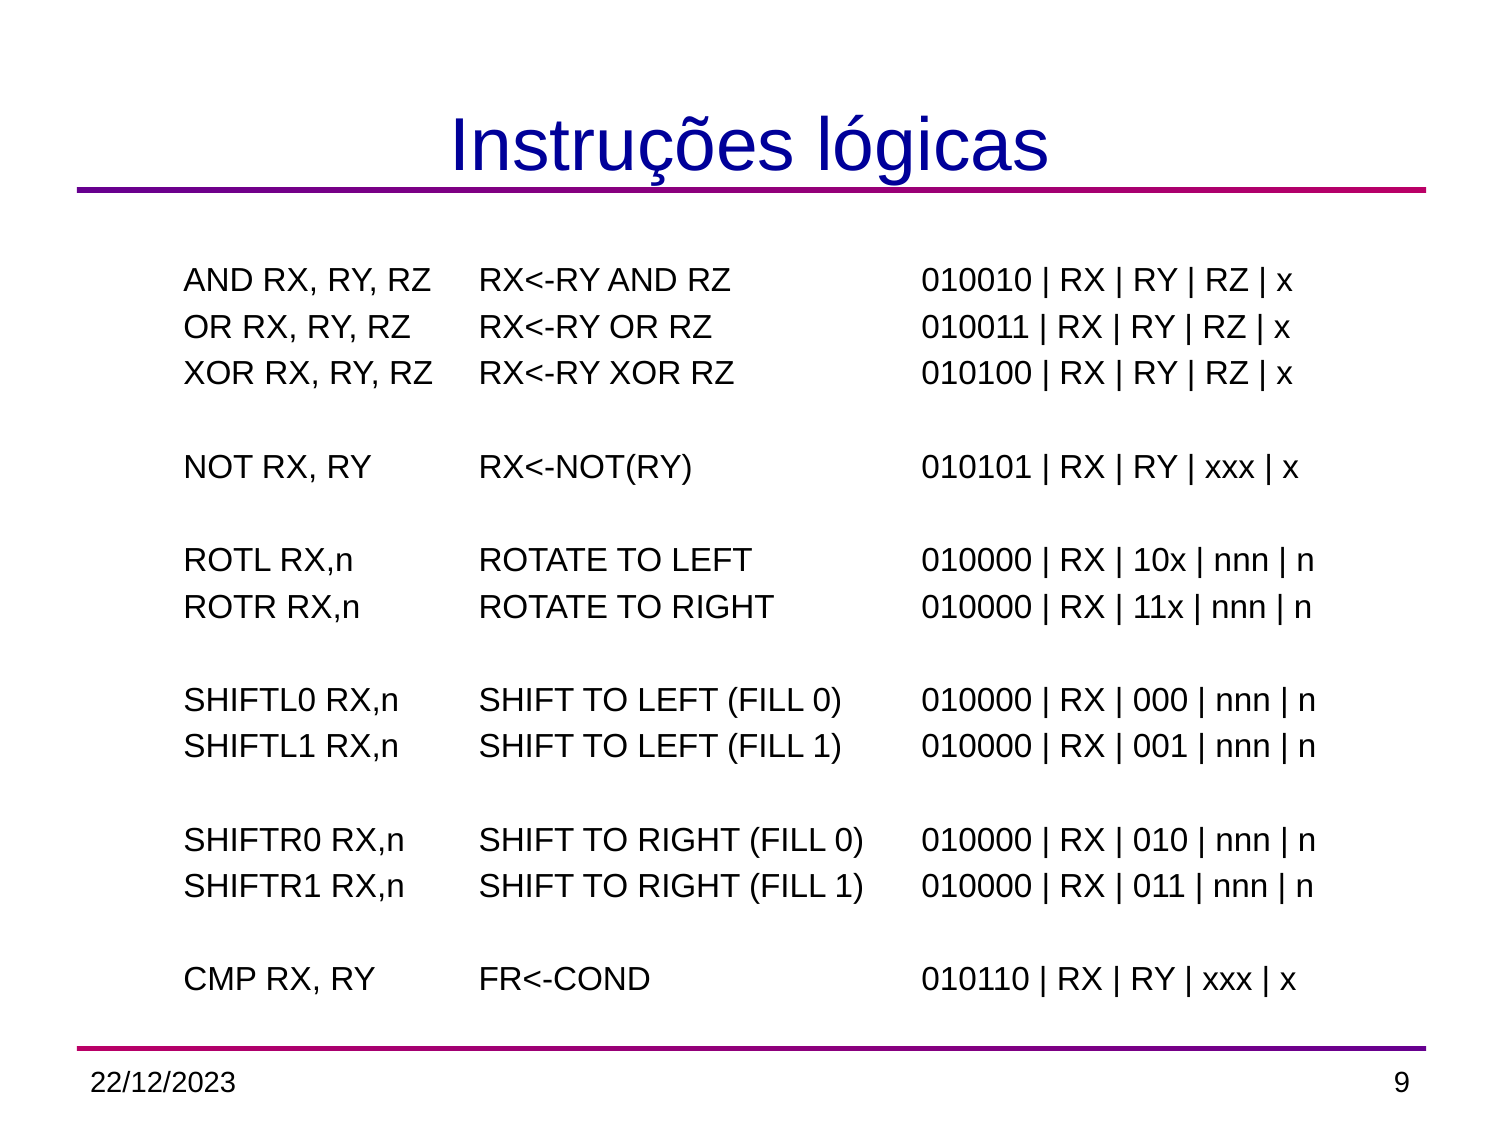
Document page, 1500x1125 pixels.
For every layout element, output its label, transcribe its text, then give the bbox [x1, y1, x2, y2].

text_box AND RX, RY, RZ RX<-RY AND RZ 010010 | RX | RY | RZ | x OR RX, RY, RZ RX<-RY OR RZ 010011 | RX | RY | RZ | x XOR RX, RY, RZ RX<-RY XOR RZ 010100 | RX | RY | RZ | x NOT RX, RY RX<-NOT(RY) 010101 | RX | RY | xxx | x ROTL RX,n ROTATE TO LEFT 010000 | RX | 10x | nnn | n ROTR RX,n ROTATE TO RIGHT 010000 | RX | 11x | nnn | n SHIFTL0 RX,n SHIFT TO LEFT (FILL 0) 010000 | RX | 000 | nnn | n SHIFTL1 RX,n SHIFT TO LEFT (FILL 1) 010000 | RX | 001 | nnn | n SHIFTR0 RX,n SHIFT TO RIGHT (FILL 0) 010000 | RX | 010 | nnn | n SHIFTR1 RX,n SHIFT TO RIGHT (FILL 1) 010000 | RX | 011 | nnn | n CMP RX, RY FR<-COND 010110 | RX | RY | xxx | x [112, 251, 1463, 1055]
title Instruções lógicas [76, 74, 1424, 193]
slide_number [1074, 1055, 1425, 1125]
slide_number 22/12/2023 [75, 1055, 425, 1125]
